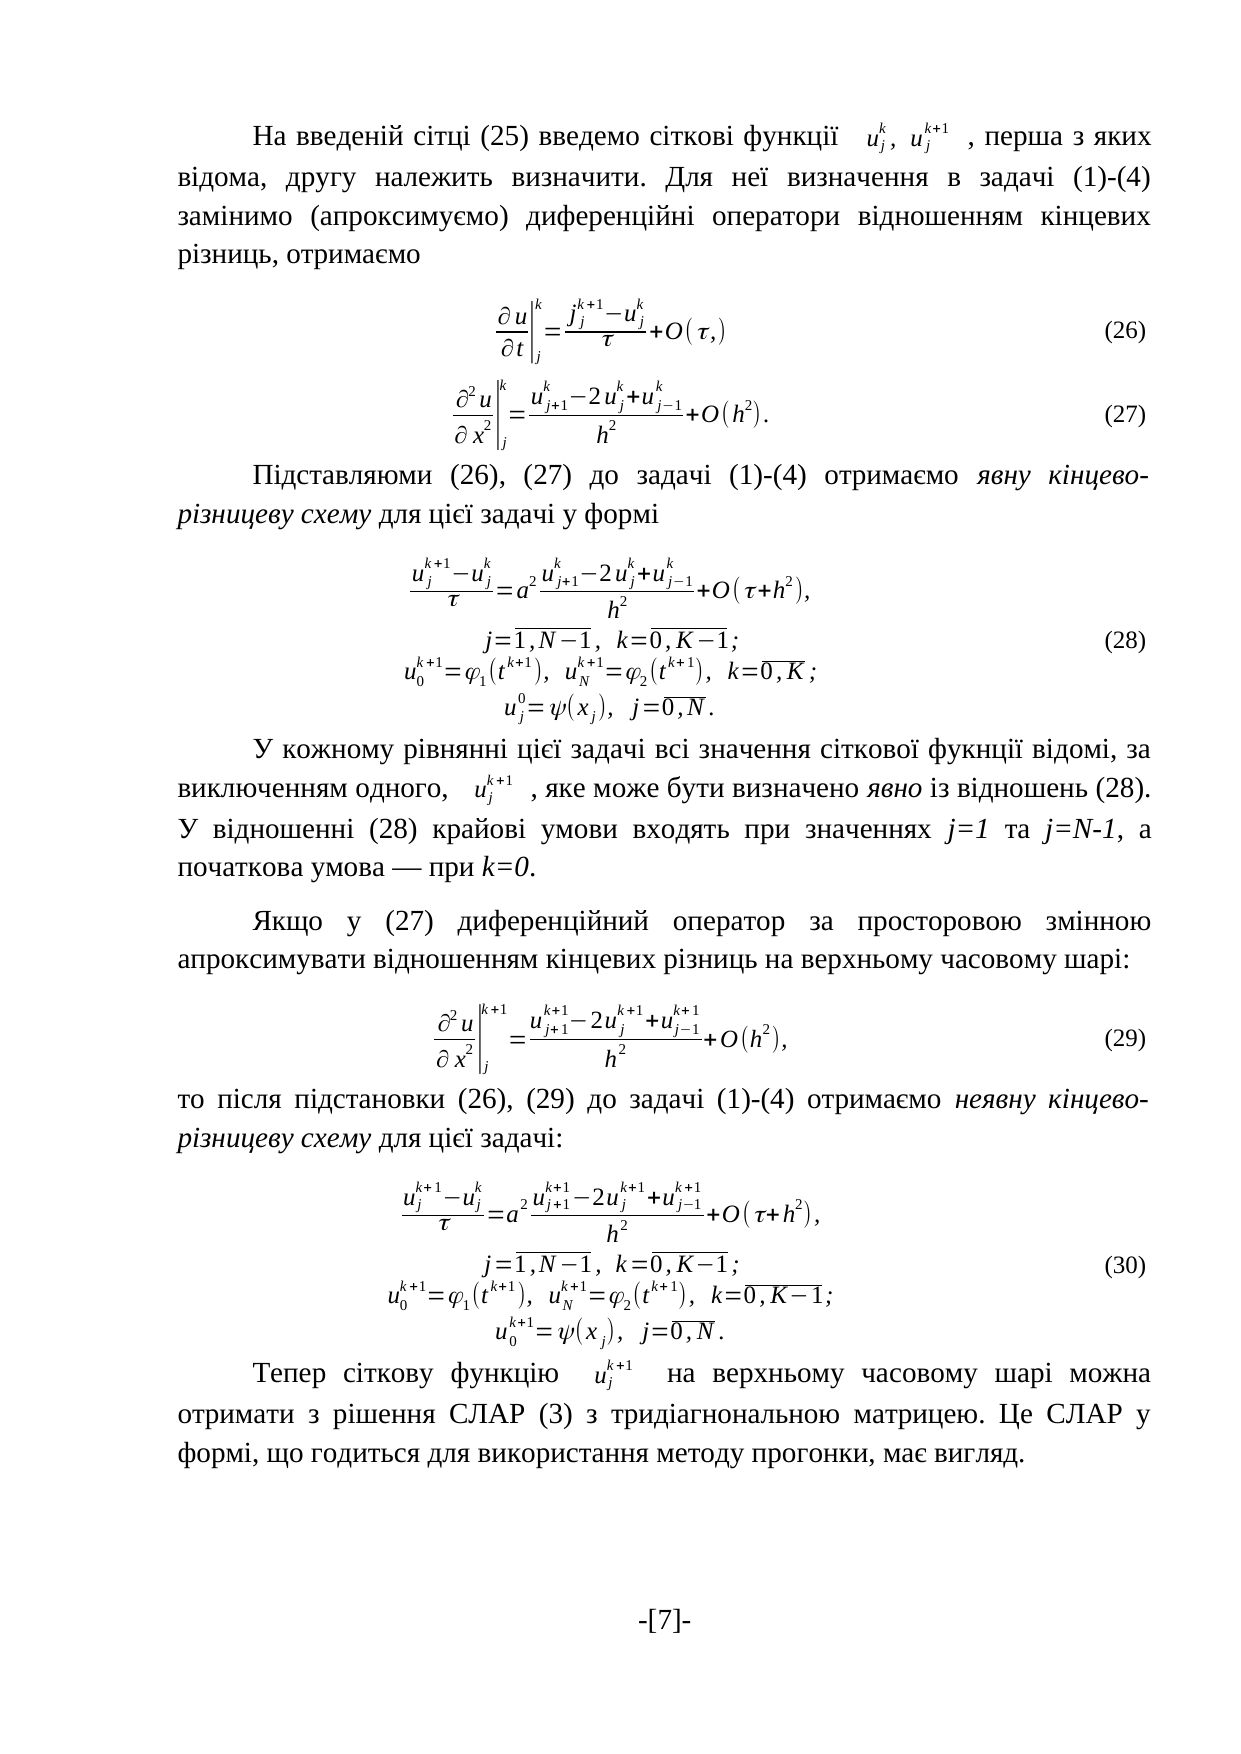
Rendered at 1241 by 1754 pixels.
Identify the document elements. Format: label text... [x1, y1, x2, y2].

text У кожному рівнянні цієї задачі всі значення сіткової фукнції відомі, за виключенням одного, , яке може бути визначено явно із відношень (28). У відношенні (28) крайові умови входять при значеннях j=1 та j=N-1, а початкова умова — при k=0. [177, 731, 1152, 883]
text На введеній сітці (25) введемо сіткові функції , перша з яких відома, другу належить визначити. Для неї визначення в задачі (1)-(4) замінимо (апроксимуємо) диференційні оператори відношенням кінцевих різниць, отримаємо [177, 118, 1152, 270]
text то після підстановки (26), (29) до задачі (1)-(4) отримаємо неявну кінцево-різницеву схему для цієї задачі: [177, 1081, 1152, 1153]
table_header (28) [1043, 549, 1152, 731]
table_header [177, 1173, 1043, 1355]
table_header [177, 549, 1043, 731]
table_header (29) [1043, 994, 1152, 1081]
table_header [177, 994, 1043, 1081]
text Підставляюми (26), (27) до задачі (1)-(4) отримаємо явну кінцево-різницеву схему для цієї задачі у формі [177, 457, 1152, 529]
table_header [177, 370, 1043, 457]
table_header [177, 290, 1043, 370]
text Якщо у (27) диференційний оператор за просторовою змінною апроксимувати відношенням кінцевих різниць на верхньому часовому шарі: [177, 903, 1152, 975]
text Тепер сіткову функцію на верхньому часовому шарі можна отримати з рішення СЛАР (3) з тридіагнональною матрицею. Це СЛАР у формі, що годиться для використання методу прогонки, має вигляд. [177, 1355, 1152, 1469]
table_header (26) [1043, 290, 1152, 370]
table_header (30) [1043, 1173, 1152, 1355]
table_header (27) [1043, 370, 1152, 457]
